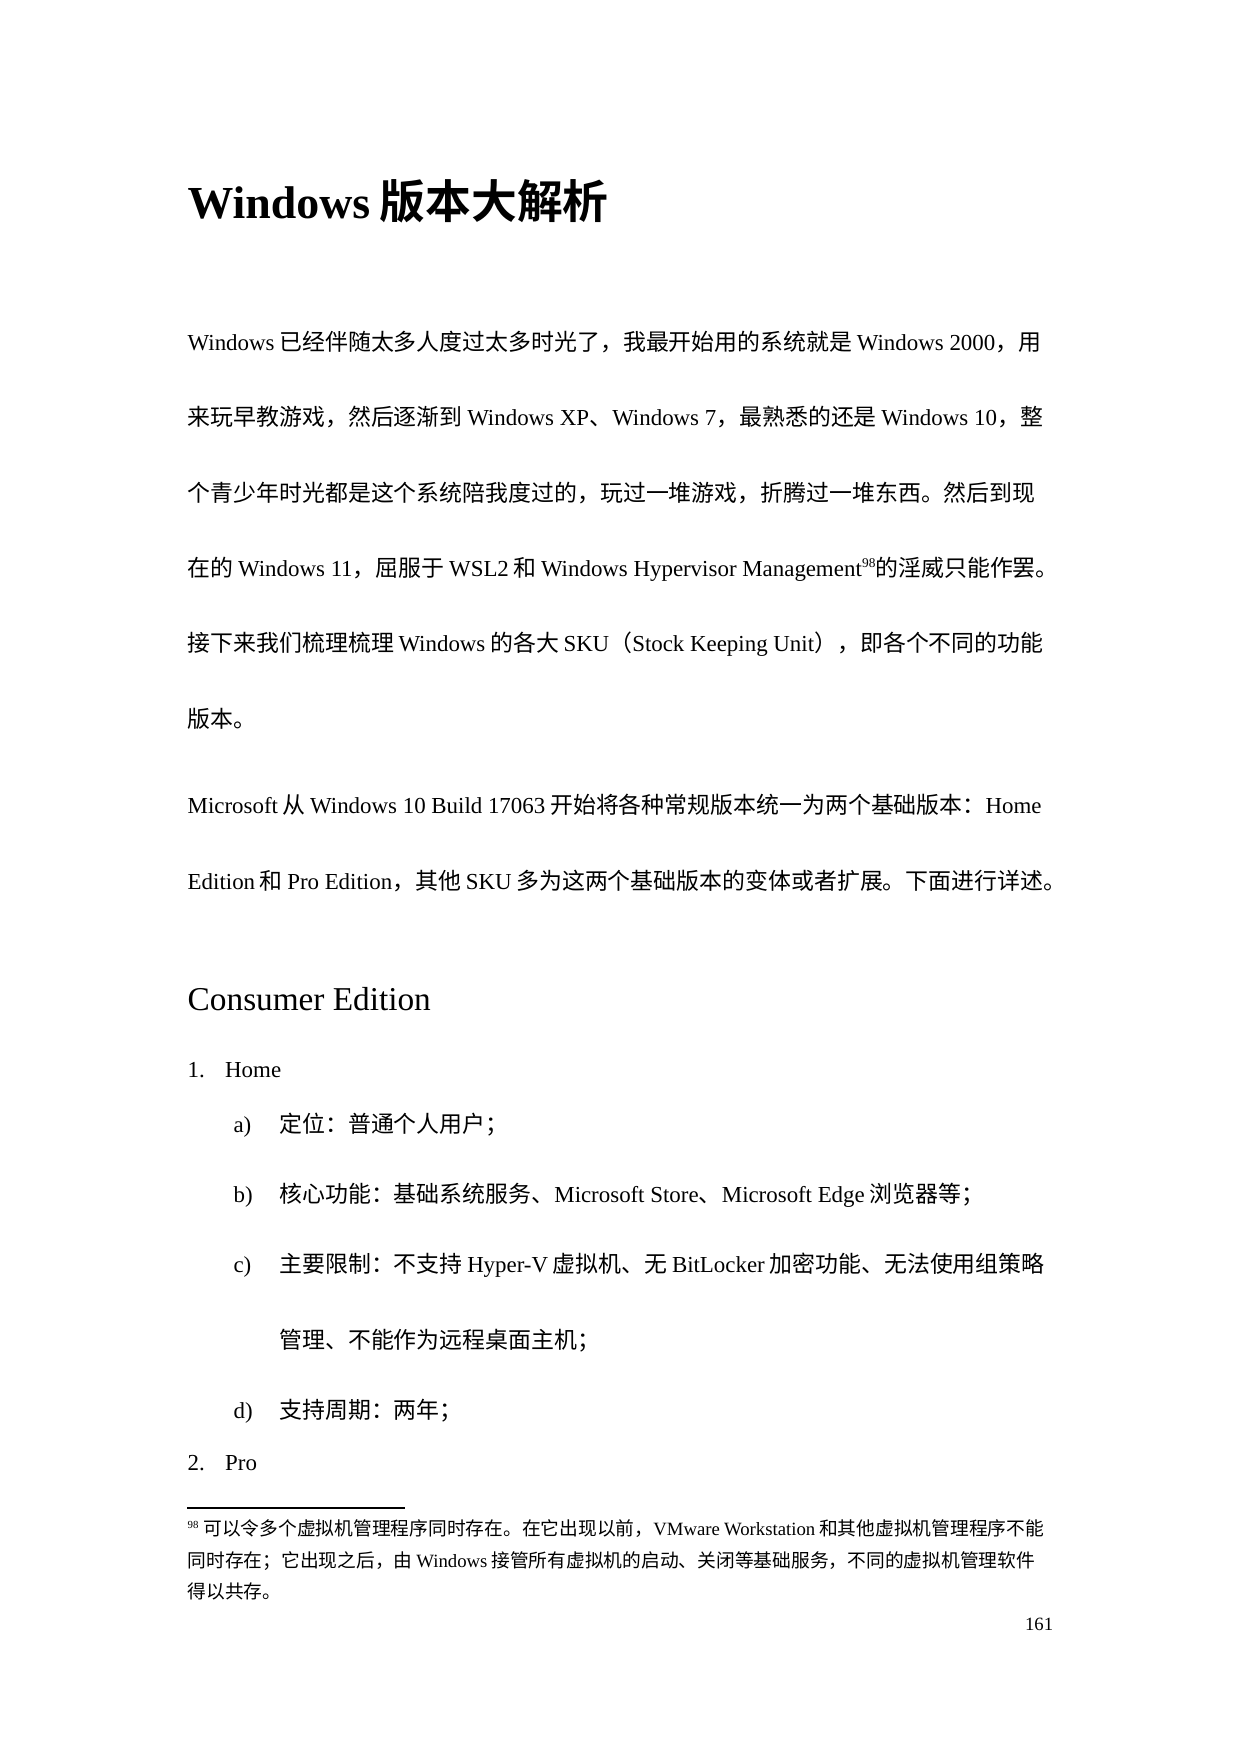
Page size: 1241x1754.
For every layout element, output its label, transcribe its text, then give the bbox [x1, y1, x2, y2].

list 支持周期：两年； [233, 1376, 1053, 1441]
text Microsoft从Windows 10 Build 17063开始将各种常规版本统一为两个基础版本：Home Edition和Pro Edition，其他SKU多为这两个基础版本的变体或者扩展。下面进行详述。 [187, 772, 1053, 912]
list 定位：普通个人用户； [233, 1090, 1053, 1155]
list 主要限制：不支持Hyper-V虚拟机、无BitLocker加密功能、无法使用组策略管理、不能作为远程桌面主机； [233, 1231, 1053, 1371]
text Windows已经伴随太多人度过太多时光了，我最开始用的系统就是Windows 2000，用来玩早教游戏，然后逐渐到Windows XP、Windows 7，最熟悉的还是Windows 10，整个青少年时光都是这个系统陪我度过的，玩过一堆游戏，折腾过一堆东西。然后到现在的Windows 11，屈服于WSL2和Windows Hypervisor Management的淫威只能作罢。接下来我们梳理梳理Windows的各大SKU（Stock Keeping Unit），即各个不同的功能版本。 [187, 308, 1053, 749]
list Home [187, 1053, 1053, 1086]
text 可以令多个虚拟机管理程序同时存在。在它出现以前，VMware Workstation和其他虚拟机管理程序不能同时存在；它出现之后，由Windows接管所有虚拟机的启动、关闭等基础服务，不同的虚拟机管理软件得以共存。 [187, 1514, 1053, 1604]
list Pro [187, 1446, 1053, 1479]
subtitle Consumer Edition [187, 966, 1053, 1031]
list 核心功能：基础系统服务、Microsoft Store、Microsoft Edge浏览器等； [233, 1160, 1053, 1225]
subtitle Windows版本大解析 [187, 150, 1053, 247]
